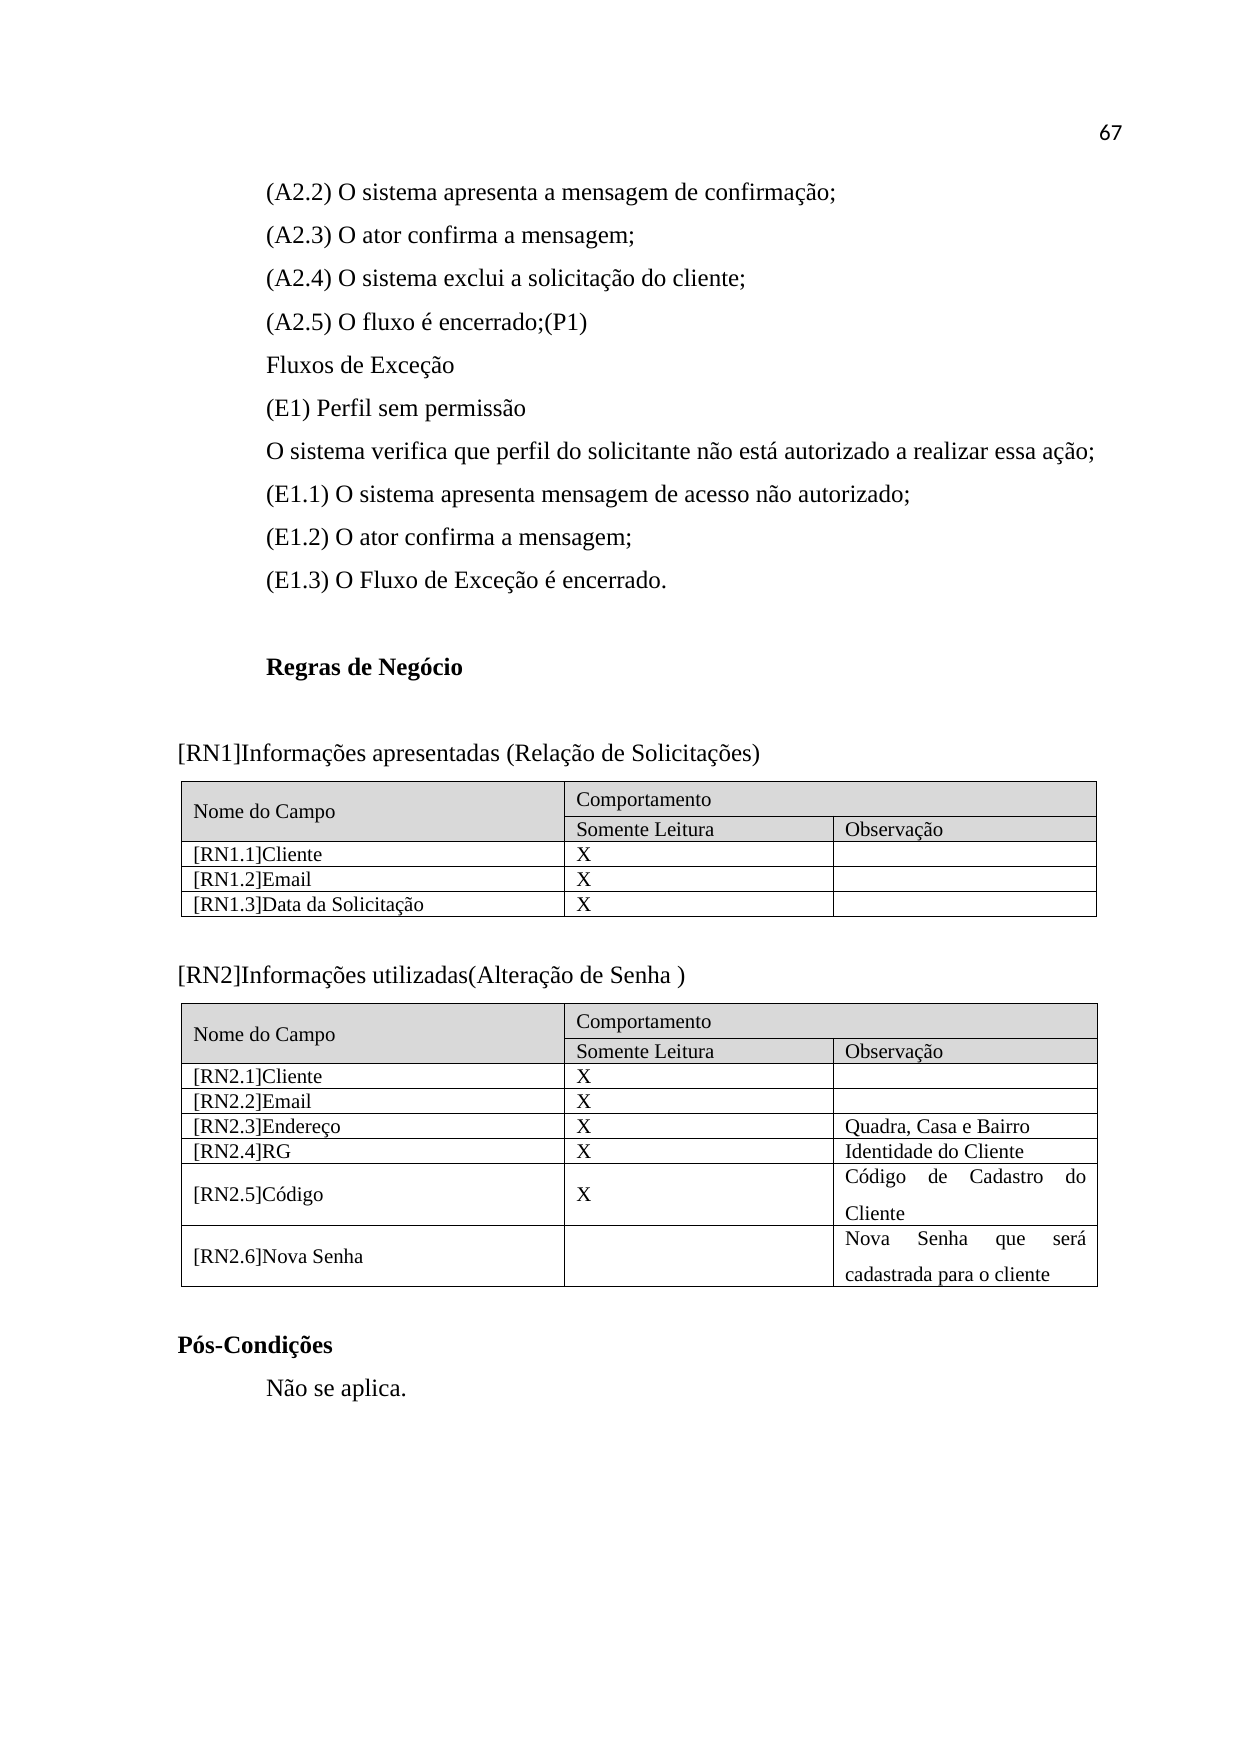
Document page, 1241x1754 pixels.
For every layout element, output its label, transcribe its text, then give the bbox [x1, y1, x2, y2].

table_cell X [565, 1089, 833, 1113]
table_cell [RN2.5]Código [182, 1164, 564, 1224]
text (A2.4) O sistema exclui a solicitação do cliente; [177, 263, 1122, 292]
table_cell [834, 892, 1096, 916]
table_cell Nova Senha que será cadastrada para o cliente [834, 1226, 1097, 1286]
text (E1.1) O sistema apresenta mensagem de acesso não autorizado; [177, 479, 1122, 508]
table_cell Quadra, Casa e Bairro [834, 1114, 1097, 1138]
table_cell [834, 842, 1096, 866]
table_header Nome do Campo [182, 1004, 564, 1063]
table_cell [565, 1226, 833, 1286]
table_header Comportamento [565, 1004, 1097, 1038]
table_cell [RN1.1]Cliente [182, 842, 564, 866]
table_cell [RN2.4]RG [182, 1139, 564, 1163]
table_cell [RN1.2]Email [182, 867, 564, 891]
table_cell X [565, 1139, 833, 1163]
table_cell [RN2.2]Email [182, 1089, 564, 1113]
table_cell Somente Leitura [565, 817, 833, 841]
table_cell [834, 1089, 1097, 1113]
text Não se aplica. [177, 1373, 1122, 1402]
text (A2.5) O fluxo é encerrado;(P1) [177, 307, 1122, 335]
table_cell X [565, 892, 833, 916]
text [RN1]Informações apresentadas (Relação de Solicitações) [177, 738, 1122, 767]
table_cell [834, 1064, 1097, 1088]
text Pós-Condições [177, 1330, 1122, 1358]
text (E1.2) O ator confirma a mensagem; [177, 522, 1122, 551]
table_header Comportamento [565, 782, 1096, 816]
table_cell [RN2.3]Endereço [182, 1114, 564, 1138]
text O sistema verifica que perfil do solicitante não está autorizado a realizar essa ação; [177, 436, 1122, 465]
text (E1) Perfil sem permissão [177, 393, 1122, 422]
table_cell Observação [834, 817, 1096, 841]
text (A2.3) O ator confirma a mensagem; [177, 220, 1122, 249]
table_cell X [565, 1114, 833, 1138]
text (A2.2) O sistema apresenta a mensagem de confirmação; [177, 177, 1122, 206]
table_cell X [565, 1064, 833, 1088]
table_cell Observação [834, 1039, 1097, 1063]
table_cell [RN2.6]Nova Senha [182, 1226, 564, 1286]
table_cell X [565, 1164, 833, 1224]
table_cell X [565, 867, 833, 891]
table_header Nome do Campo [182, 782, 564, 841]
text [RN2]Informações utilizadas(Alteração de Senha ) [177, 960, 1122, 989]
text Regras de Negócio [177, 652, 1122, 680]
table_cell Somente Leitura [565, 1039, 833, 1063]
table_cell [RN2.1]Cliente [182, 1064, 564, 1088]
text Fluxos de Exceção [177, 350, 1122, 378]
table_cell X [565, 842, 833, 866]
text (E1.3) O Fluxo de Exceção é encerrado. [177, 565, 1122, 594]
table_cell Identidade do Cliente [834, 1139, 1097, 1163]
table_cell [RN1.3]Data da Solicitação [182, 892, 564, 916]
table_cell [834, 867, 1096, 891]
table_cell Código de Cadastro do Cliente [834, 1164, 1097, 1224]
